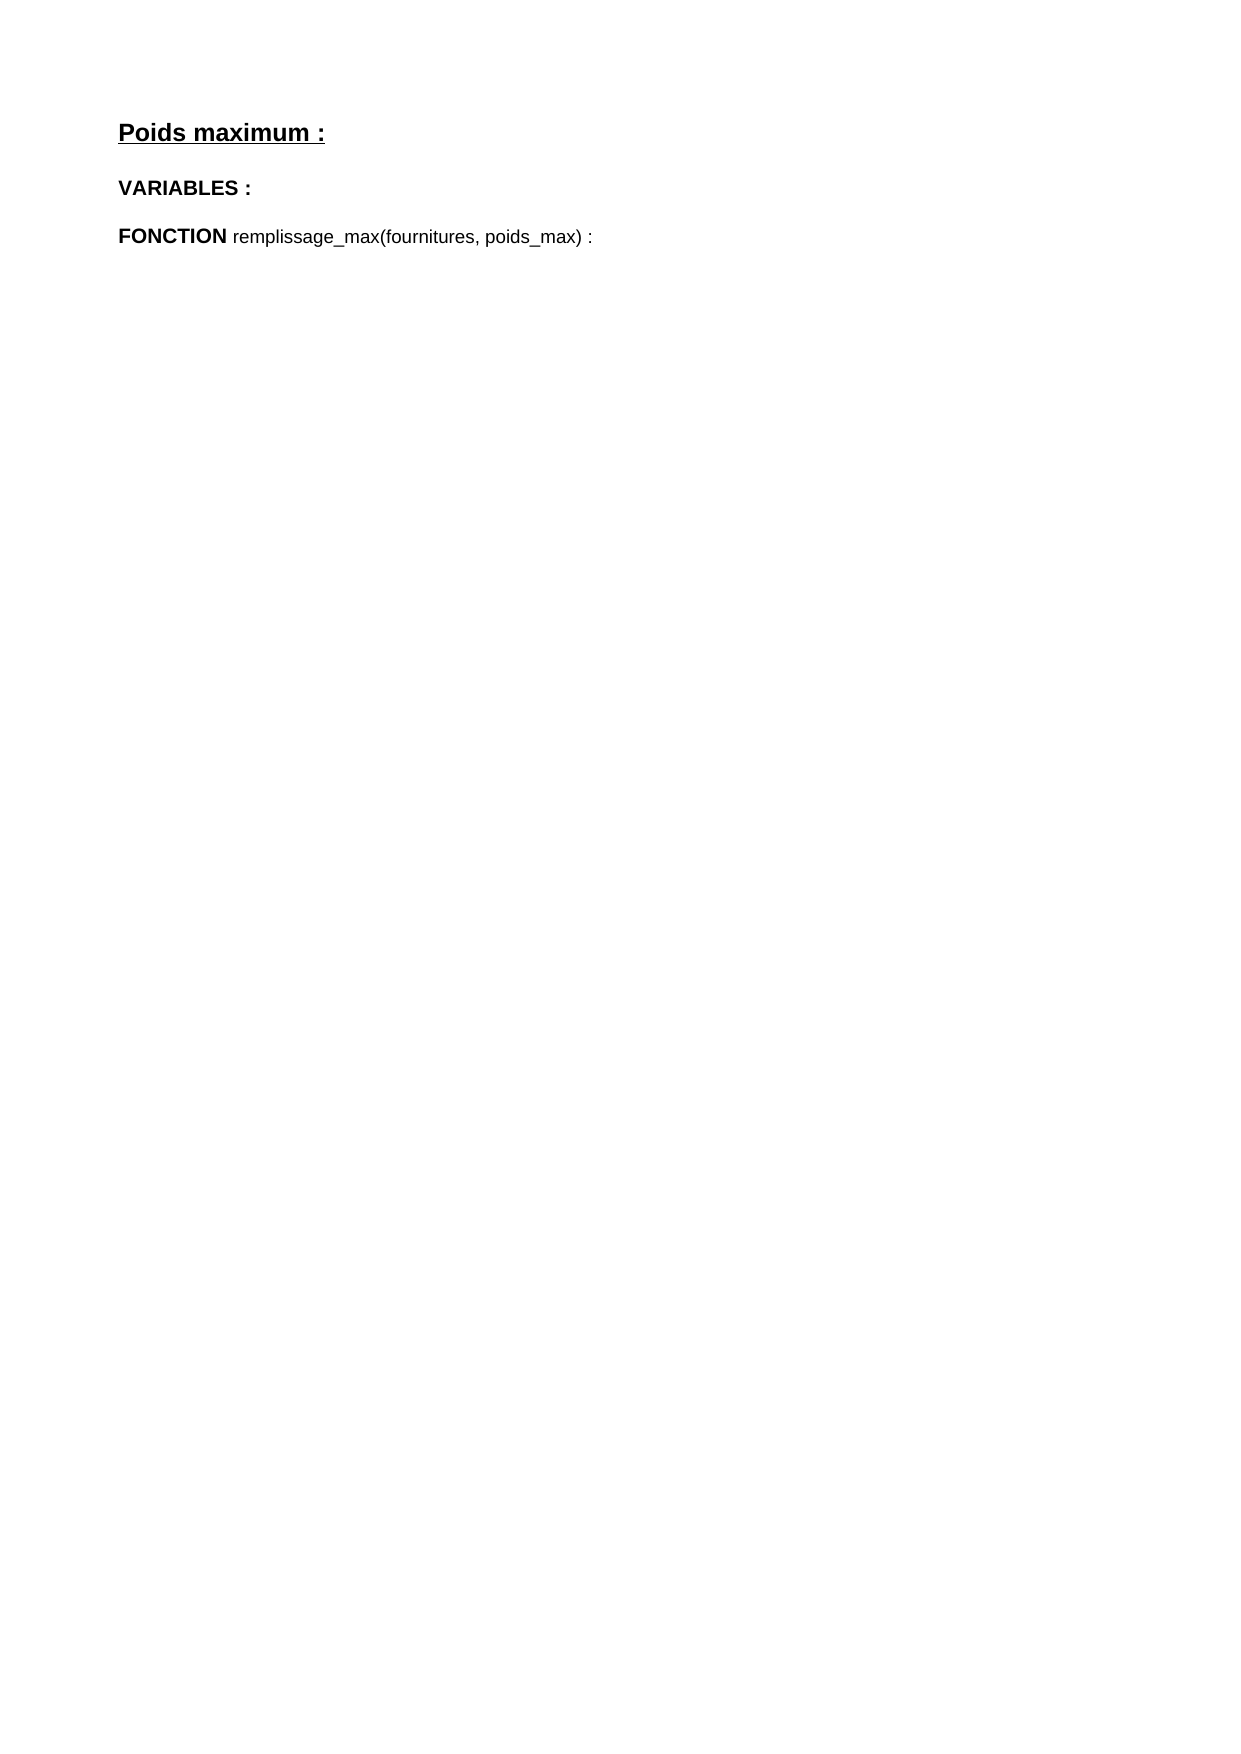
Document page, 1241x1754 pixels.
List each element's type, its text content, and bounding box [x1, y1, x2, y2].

text VARIABLES : [118, 176, 1122, 199]
text Poids maximum : [118, 118, 1122, 147]
text FONCTION remplissage_max(fournitures, poids_max) : [118, 223, 1122, 247]
